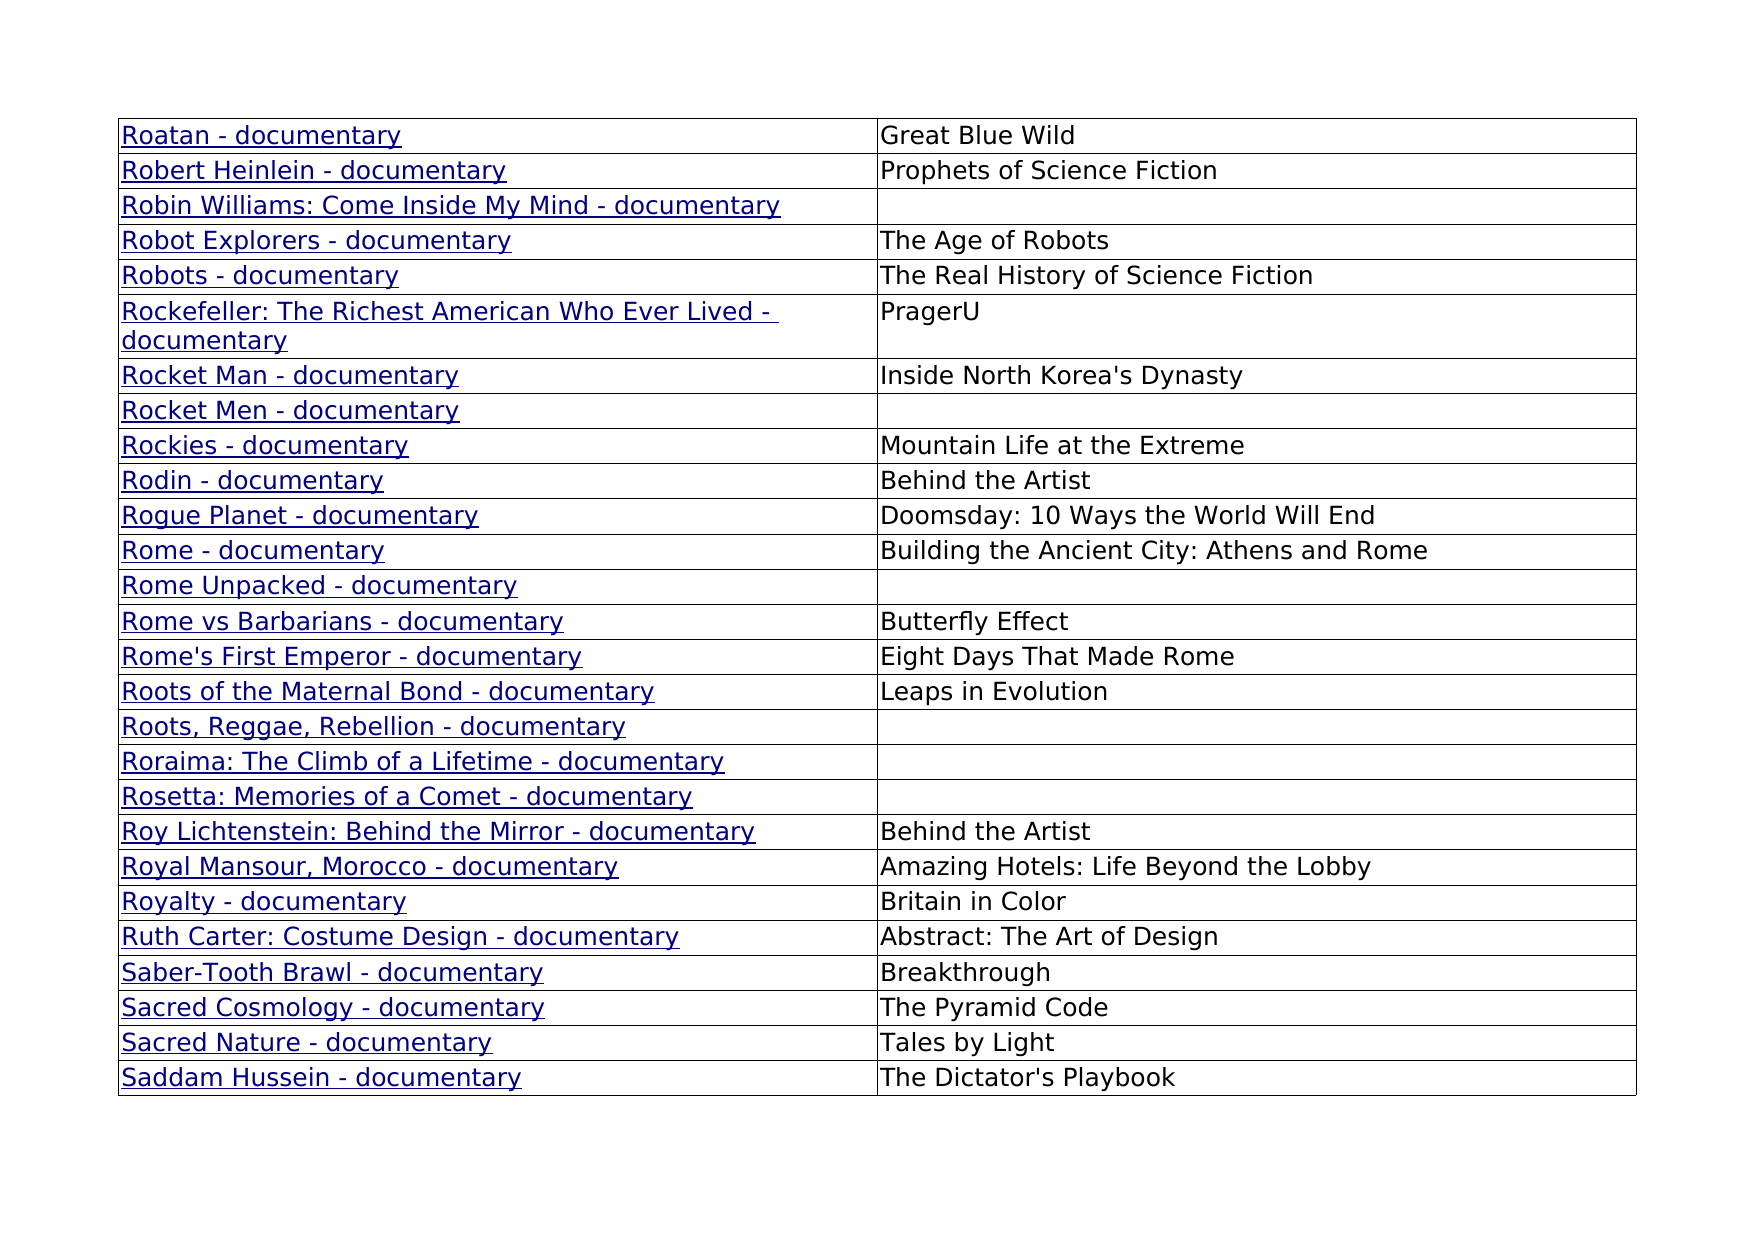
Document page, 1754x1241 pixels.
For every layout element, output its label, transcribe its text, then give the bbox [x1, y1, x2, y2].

table_cell Rodin - documentary [119, 464, 877, 498]
table_cell [878, 394, 1636, 428]
table_cell Mountain Life at the Extreme [878, 429, 1636, 463]
table_cell Royal Mansour, Morocco - documentary [119, 850, 877, 884]
table_cell The Dictator's Playbook [878, 1061, 1636, 1095]
table_cell Robot Explorers - documentary [119, 225, 877, 258]
table_cell Robin Williams: Come Inside My Mind - documentary [119, 189, 877, 223]
table_cell Tales by Light [878, 1026, 1636, 1060]
table_cell Robert Heinlein - documentary [119, 154, 877, 188]
table_cell Behind the Artist [878, 815, 1636, 849]
table_cell Rome's First Emperor - documentary [119, 640, 877, 674]
table_cell Roy Lichtenstein: Behind the Mirror - documentary [119, 815, 877, 849]
table_cell Rockefeller: The Richest American Who Ever Lived - documentary [119, 295, 877, 358]
table_cell Roatan - documentary [119, 119, 877, 153]
table_cell Rosetta: Memories of a Comet - documentary [119, 780, 877, 814]
table_cell [878, 745, 1636, 779]
table_cell Rome - documentary [119, 535, 877, 568]
table_cell Roots of the Maternal Bond - documentary [119, 675, 877, 709]
table_cell Rocket Men - documentary [119, 394, 877, 428]
table_cell Amazing Hotels: Life Beyond the Lobby [878, 850, 1636, 884]
table_cell Butterfly Effect [878, 605, 1636, 639]
table_cell The Real History of Science Fiction [878, 260, 1636, 294]
table_cell Eight Days That Made Rome [878, 640, 1636, 674]
table_cell Prophets of Science Fiction [878, 154, 1636, 188]
table_cell Saber-Tooth Brawl - documentary [119, 956, 877, 990]
table_cell [878, 710, 1636, 744]
table_cell Robots - documentary [119, 260, 877, 294]
table_cell Rockies - documentary [119, 429, 877, 463]
table_cell Rome vs Barbarians - documentary [119, 605, 877, 639]
table_cell Leaps in Evolution [878, 675, 1636, 709]
table_cell Behind the Artist [878, 464, 1636, 498]
table_cell Doomsday: 10 Ways the World Will End [878, 499, 1636, 533]
table_cell PragerU [878, 295, 1636, 358]
table_cell Rocket Man - documentary [119, 359, 877, 393]
table_cell The Pyramid Code [878, 991, 1636, 1025]
table_cell Inside North Korea's Dynasty [878, 359, 1636, 393]
table_cell Royalty - documentary [119, 886, 877, 919]
table_cell Ruth Carter: Costume Design - documentary [119, 921, 877, 955]
table_cell Britain in Color [878, 886, 1636, 919]
table_cell Roots, Reggae, Rebellion - documentary [119, 710, 877, 744]
table_cell [878, 189, 1636, 223]
table_cell [878, 570, 1636, 604]
table_cell Rome Unpacked - documentary [119, 570, 877, 604]
table_cell Sacred Nature - documentary [119, 1026, 877, 1060]
table_cell Rogue Planet - documentary [119, 499, 877, 533]
table_cell Breakthrough [878, 956, 1636, 990]
table_cell Great Blue Wild [878, 119, 1636, 153]
table_cell Building the Ancient City: Athens and Rome [878, 535, 1636, 568]
table_cell [878, 780, 1636, 814]
table_cell Sacred Cosmology - documentary [119, 991, 877, 1025]
table_cell Roraima: The Climb of a Lifetime - documentary [119, 745, 877, 779]
table_cell The Age of Robots [878, 225, 1636, 258]
table_cell Saddam Hussein - documentary [119, 1061, 877, 1095]
table_cell Abstract: The Art of Design [878, 921, 1636, 955]
